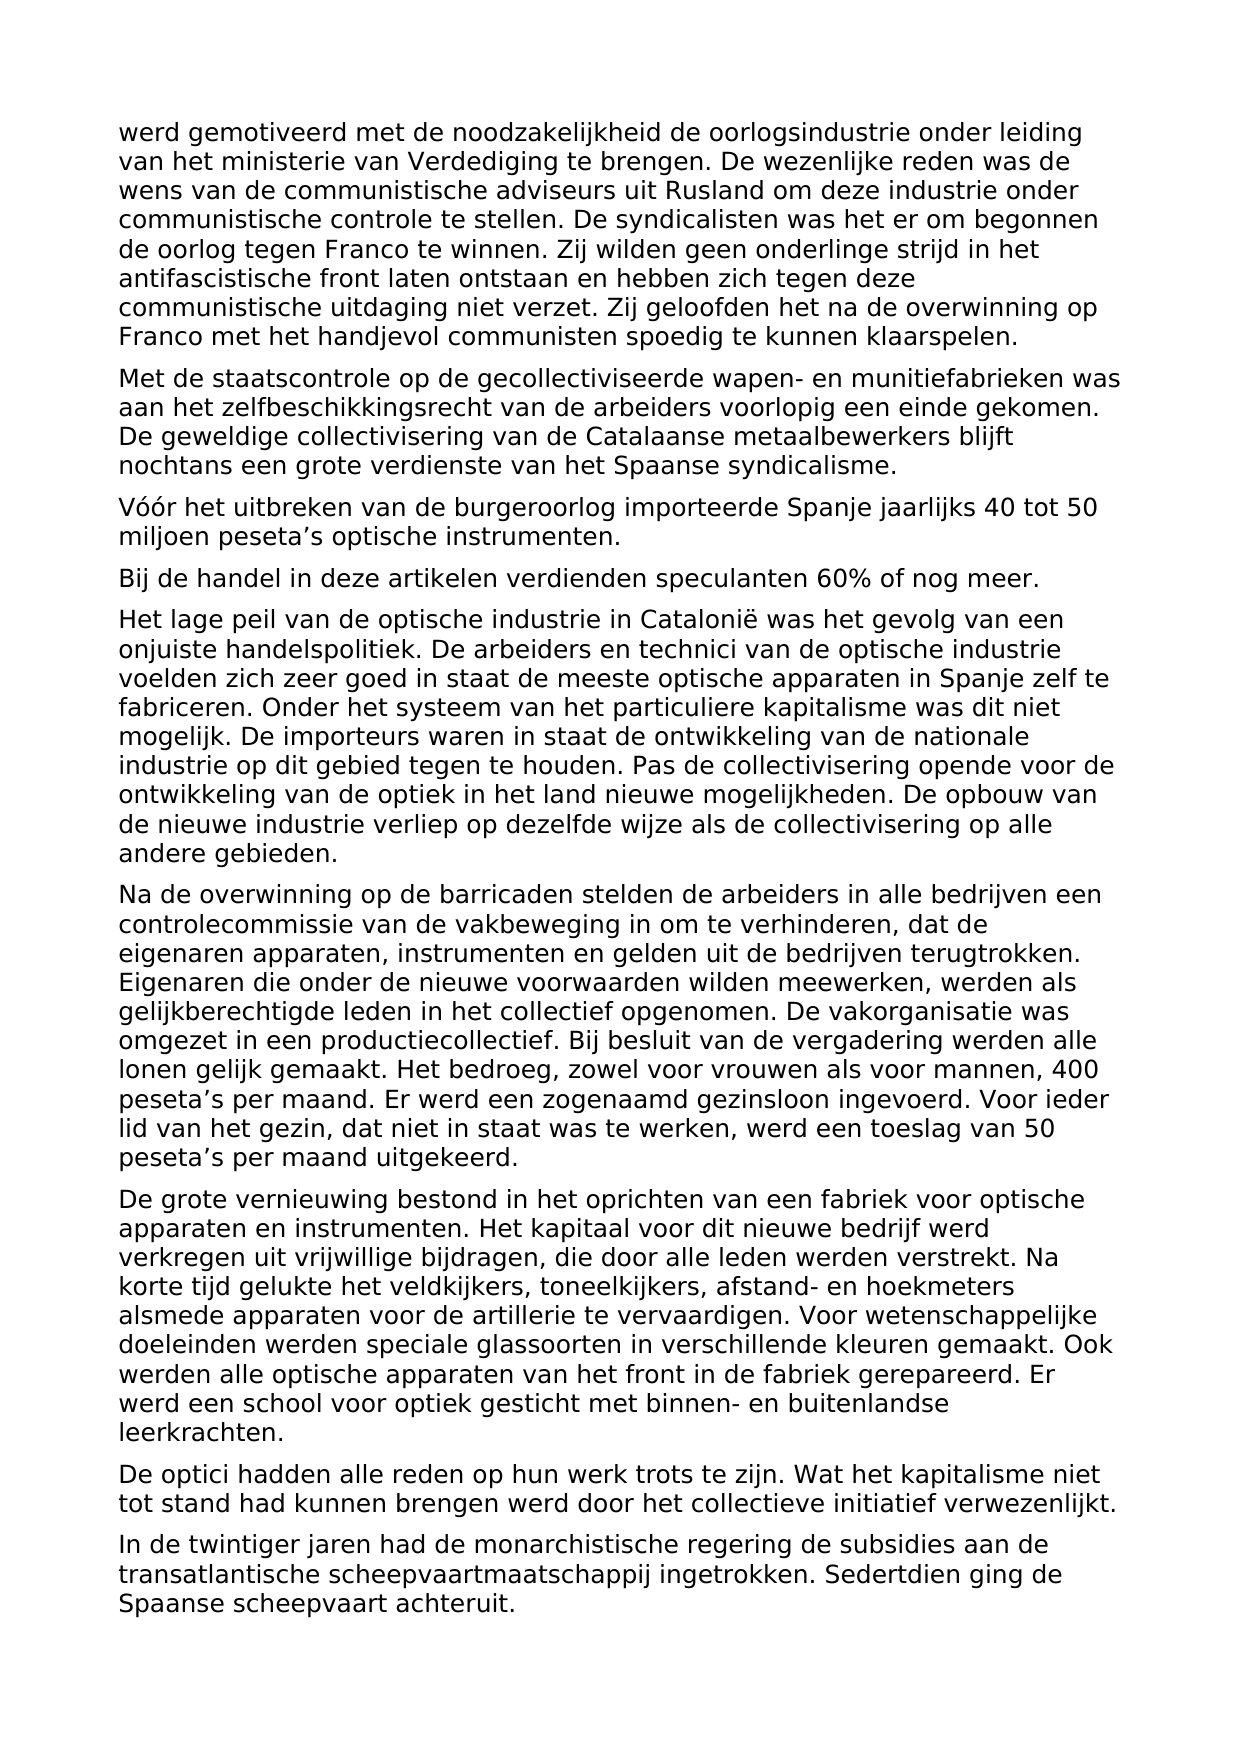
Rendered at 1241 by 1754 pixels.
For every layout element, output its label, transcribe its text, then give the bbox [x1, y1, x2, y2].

text De optici hadden alle reden op hun werk trots te zijn. Wat het kapitalisme niet tot stand had kunnen brengen werd door het collectieve initiatief verwezenlijkt. [118, 1460, 1122, 1518]
text De grote vernieuwing bestond in het oprichten van een fabriek voor optische apparaten en instrumenten. Het kapitaal voor dit nieuwe bedrijf werd verkregen uit vrijwillige bijdragen, die door alle leden werden verstrekt. Na korte tijd gelukte het veldkijkers, toneelkijkers, afstand- en hoekmeters alsmede apparaten voor de artillerie te vervaardigen. Voor wetenschappelijke doeleinden werden speciale glassoorten in verschillende kleuren gemaakt. Ook werden alle optische apparaten van het front in de fabriek gerepareerd. Er werd een school voor optiek gesticht met binnen- en buitenlandse leerkrachten. [118, 1185, 1122, 1447]
text Na de overwinning op de barricaden stelden de arbeiders in alle bedrijven een controlecommissie van de vakbeweging in om te verhinderen, dat de eigenaren apparaten, instrumenten en gelden uit de bedrijven terugtrokken. Eigenaren die onder de nieuwe voorwaarden wilden meewerken, werden als gelijkberechtigde leden in het collectief opgenomen. De vakorganisatie was omgezet in een productiecollectief. Bij besluit van de vergadering werden alle lonen gelijk gemaakt. Het bedroeg, zowel voor vrouwen als voor mannen, 400 peseta’s per maand. Er werd een zogenaamd gezinsloon ingevoerd. Voor ieder lid van het gezin, dat niet in staat was te werken, werd een toeslag van 50 peseta’s per maand uitgekeerd. [118, 881, 1122, 1172]
text Het lage peil van de optische industrie in Catalonië was het gevolg van een onjuiste handelspolitiek. De arbeiders en technici van de optische industrie voelden zich zeer goed in staat de meeste optische apparaten in Spanje zelf te fabriceren. Onder het systeem van het particuliere kapitalisme was dit niet mogelijk. De importeurs waren in staat de ontwikkeling van de nationale industrie op dit gebied tegen te houden. Pas de collectivisering opende voor de ontwikkeling van de optiek in het land nieuwe mogelijkheden. De opbouw van de nieuwe industrie verliep op dezelfde wijze als de collectivisering op alle andere gebieden. [118, 606, 1122, 868]
text Met de staatscontrole op de gecollectiviseerde wapen- en munitiefabrieken was aan het zelfbeschikkingsrecht van de arbeiders voorlopig een einde gekomen. De geweldige collectivisering van de Catalaanse metaalbewerkers blijft nochtans een grote verdienste van het Spaanse syndicalisme. [118, 364, 1122, 481]
text Vóór het uitbreken van de burgeroorlog importeerde Spanje jaarlijks 40 tot 50 miljoen peseta’s optische instrumenten. [118, 493, 1122, 551]
text werd gemotiveerd met de noodzakelijkheid de oorlogsindustrie onder leiding van het ministerie van Verdediging te brengen. De wezenlijke reden was de wens van de communistische adviseurs uit Rusland om deze industrie onder communistische controle te stellen. De syndicalisten was het er om begonnen de oorlog tegen Franco te winnen. Zij wilden geen onderlinge strijd in het antifascistische front laten ontstaan en hebben zich tegen deze communistische uitdaging niet verzet. Zij geloofden het na de overwinning op Franco met het handjevol communisten spoedig te kunnen klaarspelen. [118, 118, 1122, 351]
text In de twintiger jaren had de monarchistische regering de subsidies aan de transatlantische scheepvaartmaatschappij ingetrokken. Sedertdien ging de Spaanse scheepvaart achteruit. [118, 1531, 1122, 1618]
text Bij de handel in deze artikelen verdienden speculanten 60% of nog meer. [118, 564, 1122, 593]
